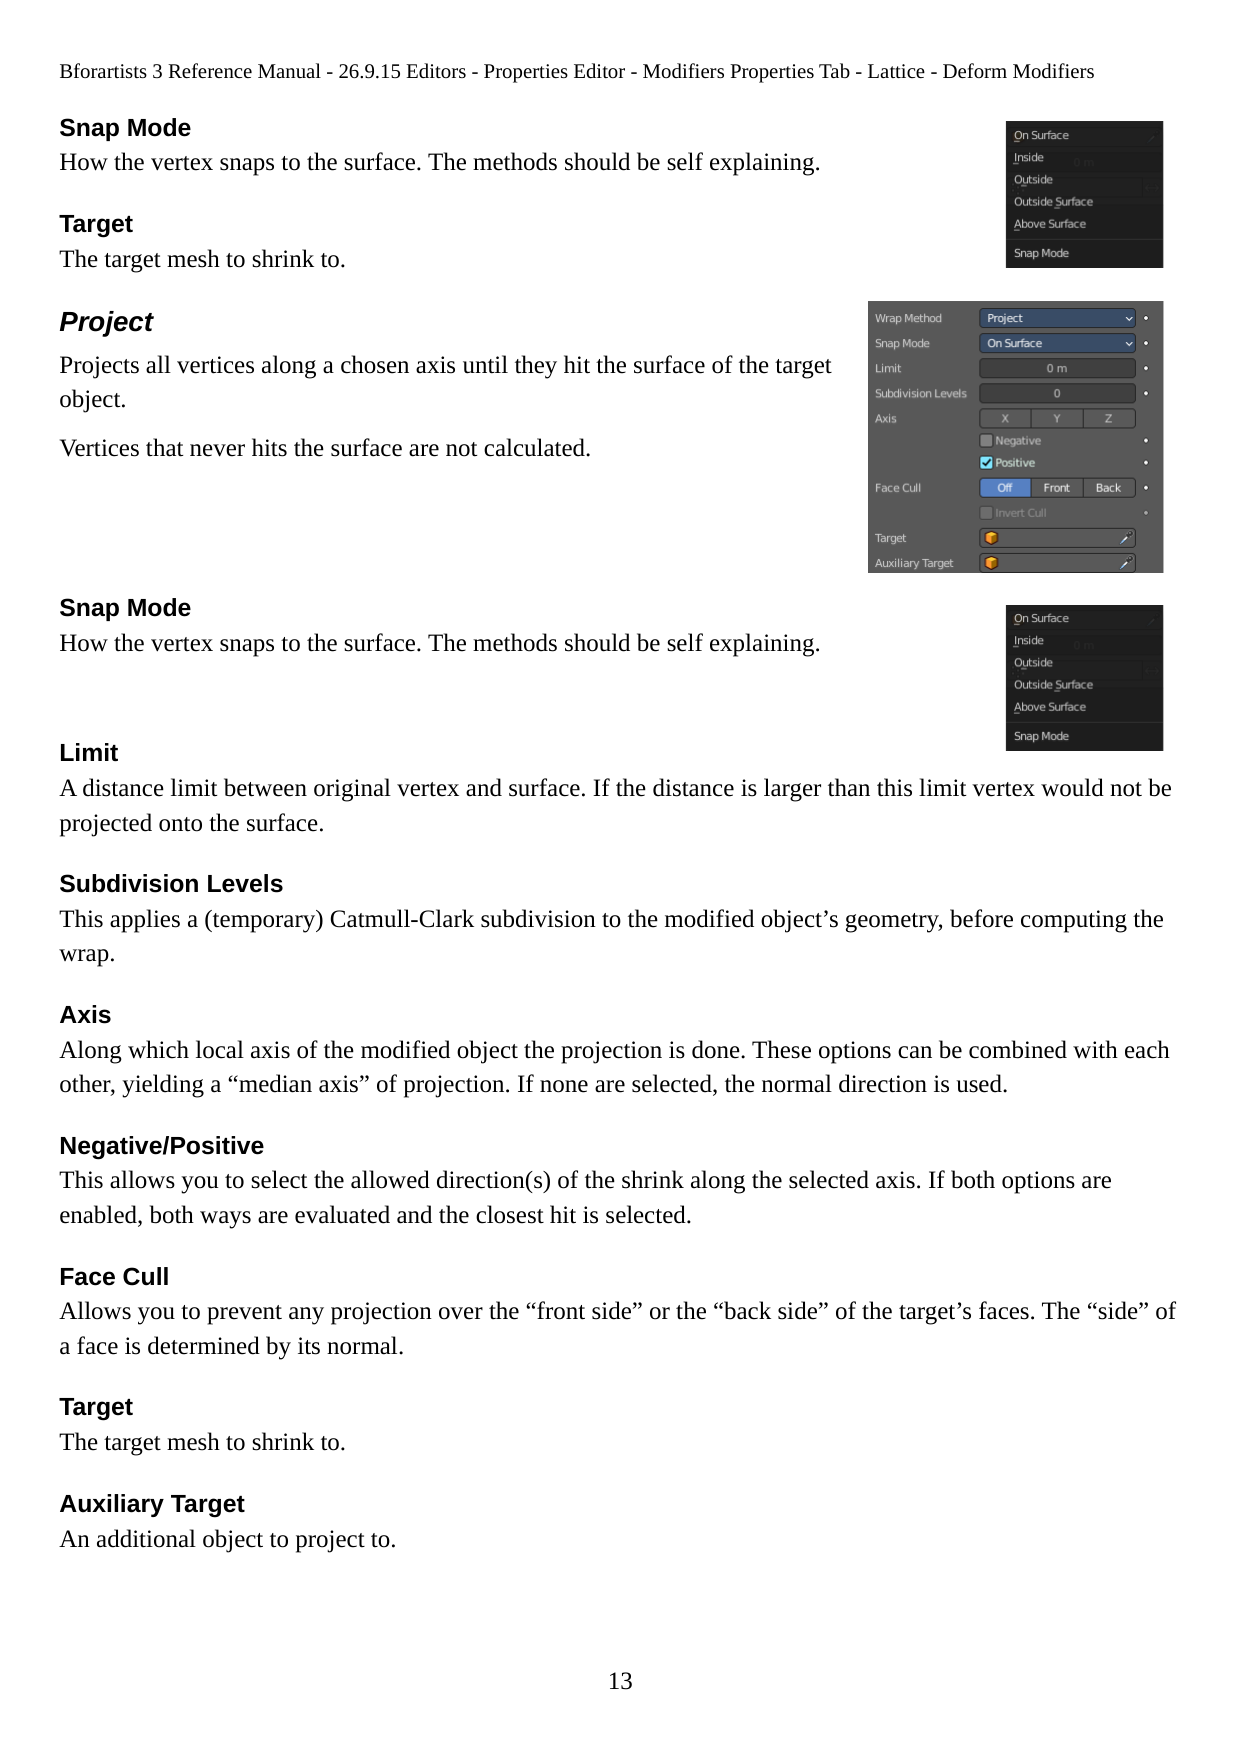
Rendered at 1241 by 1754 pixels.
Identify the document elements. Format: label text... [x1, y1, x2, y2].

subtitle Auxiliary Target [59, 1489, 1181, 1517]
text A distance limit between original vertex and surface. If the distance is larger than this limit vertex would not be projected onto the surface. [59, 773, 1181, 836]
text This allows you to select the allowed direction(s) of the shrink along the selected axis. If both options are enabled, both ways are evaluated and the closest hit is selected. [59, 1166, 1181, 1229]
text The target mesh to shrink to. [59, 1427, 1181, 1456]
subtitle Face Cull [59, 1262, 1181, 1290]
subtitle Target [59, 1392, 1181, 1421]
text Vertices that never hits the surface are not calculated. [59, 433, 868, 462]
subtitle [1164, 305, 1181, 337]
subtitle Target [59, 209, 1005, 237]
picture [1005, 121, 1164, 268]
text Projects all vertices along a chosen axis until they hit the surface of the target object. [59, 350, 868, 413]
text How the vertex snaps to the surface. The methods should be self explaining. [59, 628, 1005, 656]
text Allows you to prevent any projection over the “front side” or the “back side” of the target’s faces. The “side” of a face is determined by its normal. [59, 1296, 1181, 1360]
subtitle Negative/Positive [59, 1131, 1181, 1159]
subtitle Limit [59, 738, 1181, 767]
text An additional object to project to. [59, 1524, 1181, 1552]
subtitle Snap Mode [59, 113, 1181, 141]
picture [868, 301, 1164, 573]
subtitle Axis [59, 1000, 1181, 1028]
text The target mesh to shrink to. [59, 244, 1181, 272]
text How the vertex snaps to the surface. The methods should be self explaining. [59, 147, 1005, 176]
text Along which local axis of the modified object the projection is done. These options can be combined with each other, yielding a “median axis” of projection. If none are selected, the normal direction is used. [59, 1035, 1181, 1098]
picture [1005, 605, 1164, 751]
text This applies a (temporary) Catmull-Clark subdivision to the modified object’s geometry, before computing the wrap. [59, 904, 1181, 967]
subtitle Project [59, 305, 868, 337]
subtitle Snap Mode [59, 593, 1181, 621]
subtitle [1164, 209, 1181, 237]
subtitle Subdivision Levels [59, 869, 1181, 898]
